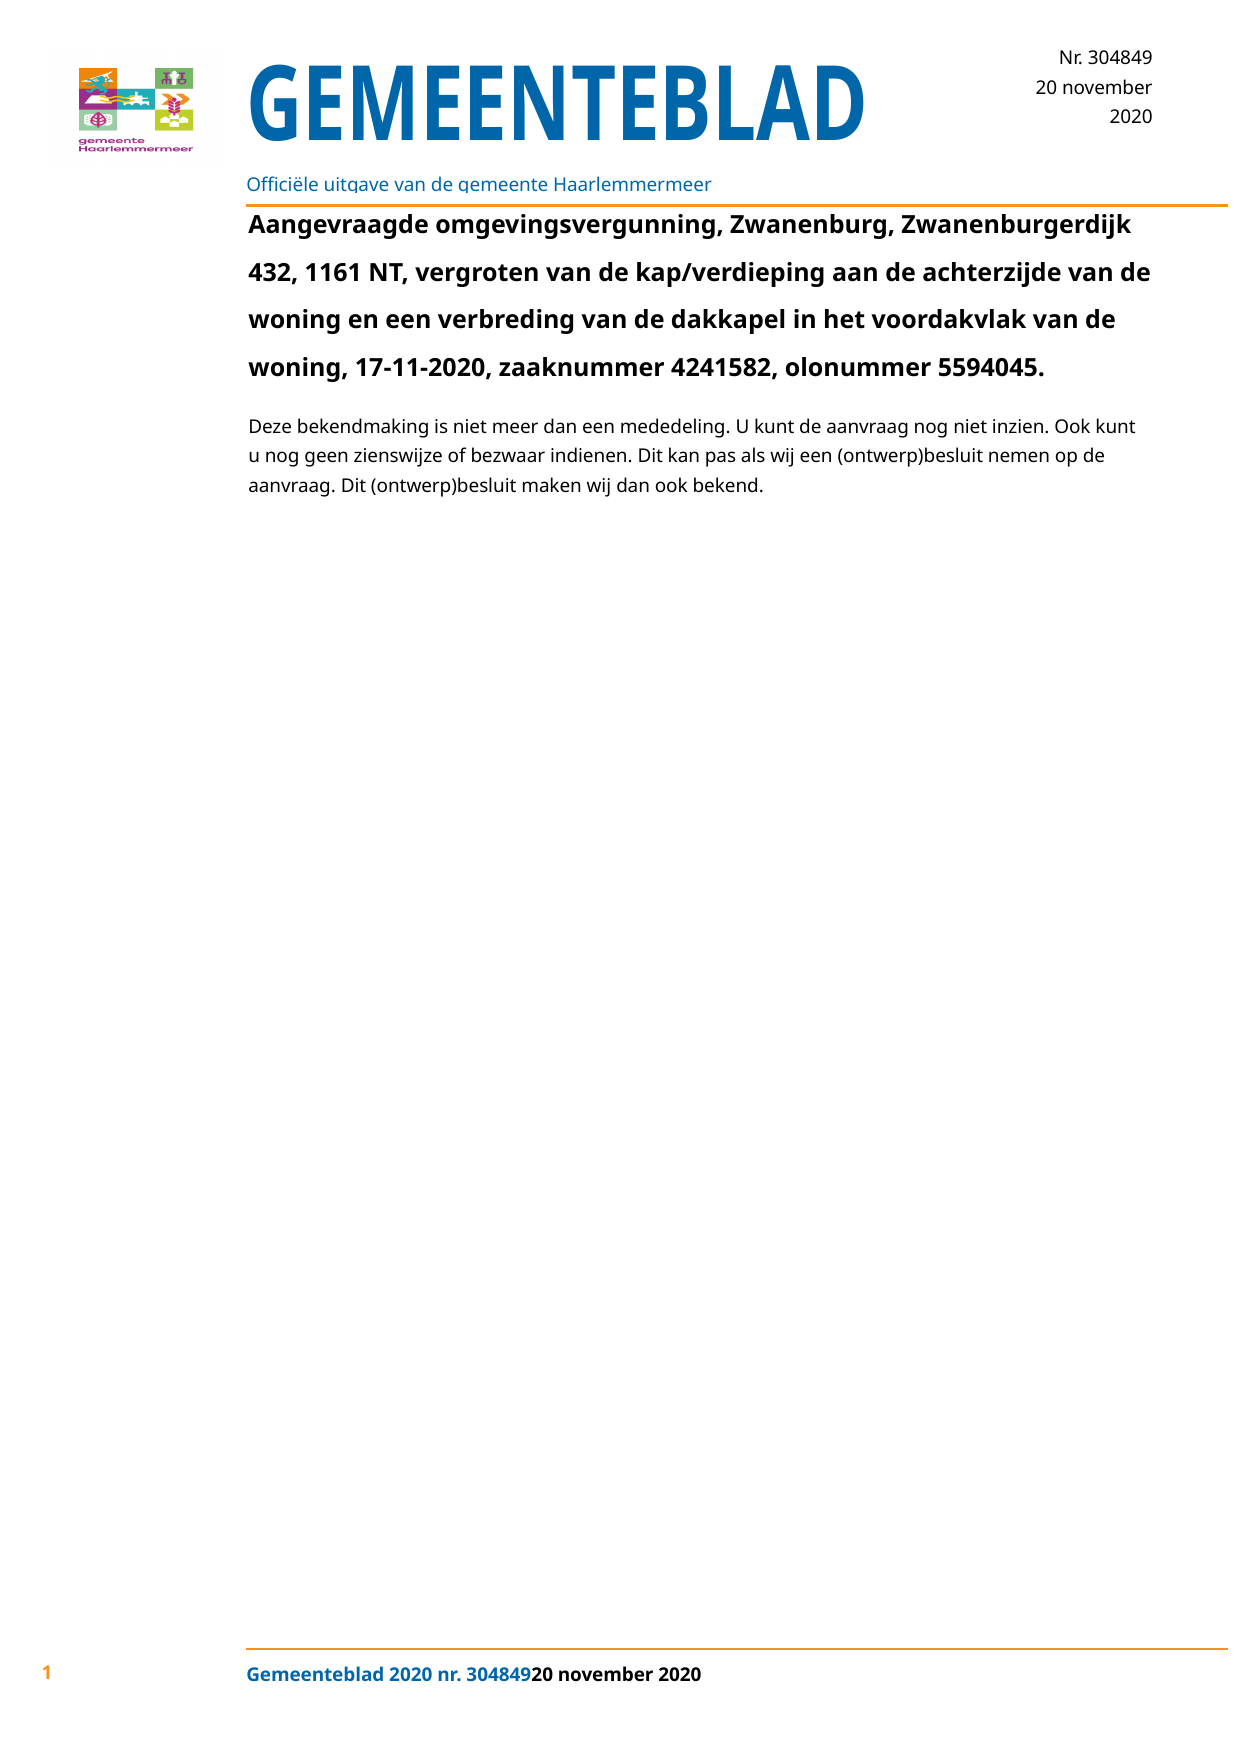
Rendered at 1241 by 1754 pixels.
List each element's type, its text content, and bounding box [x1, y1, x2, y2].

text Aangevraagde omgevingsvergunning, Zwanenburg, Zwanenburgerdijk 432, 1161 NT, vergroten van de kap/verdieping aan de achterzijde van de woning en een verbreding van de dakkapel in het voordakvlak van de woning, 17-11-2020, zaaknummer 4241582, olonummer 5594045. [248, 207, 1152, 384]
picture [41, 47, 231, 172]
text Deze bekendmaking is niet meer dan een mededeling. U kunt de aanvraag nog niet inzien. Ook kunt u nog geen zienswijze of bezwaar indienen. Dit kan pas als wij een (ontwerp)besluit nemen op de aanvraag. Dit (ontwerp)besluit maken wij dan ook bekend. [248, 413, 1152, 498]
